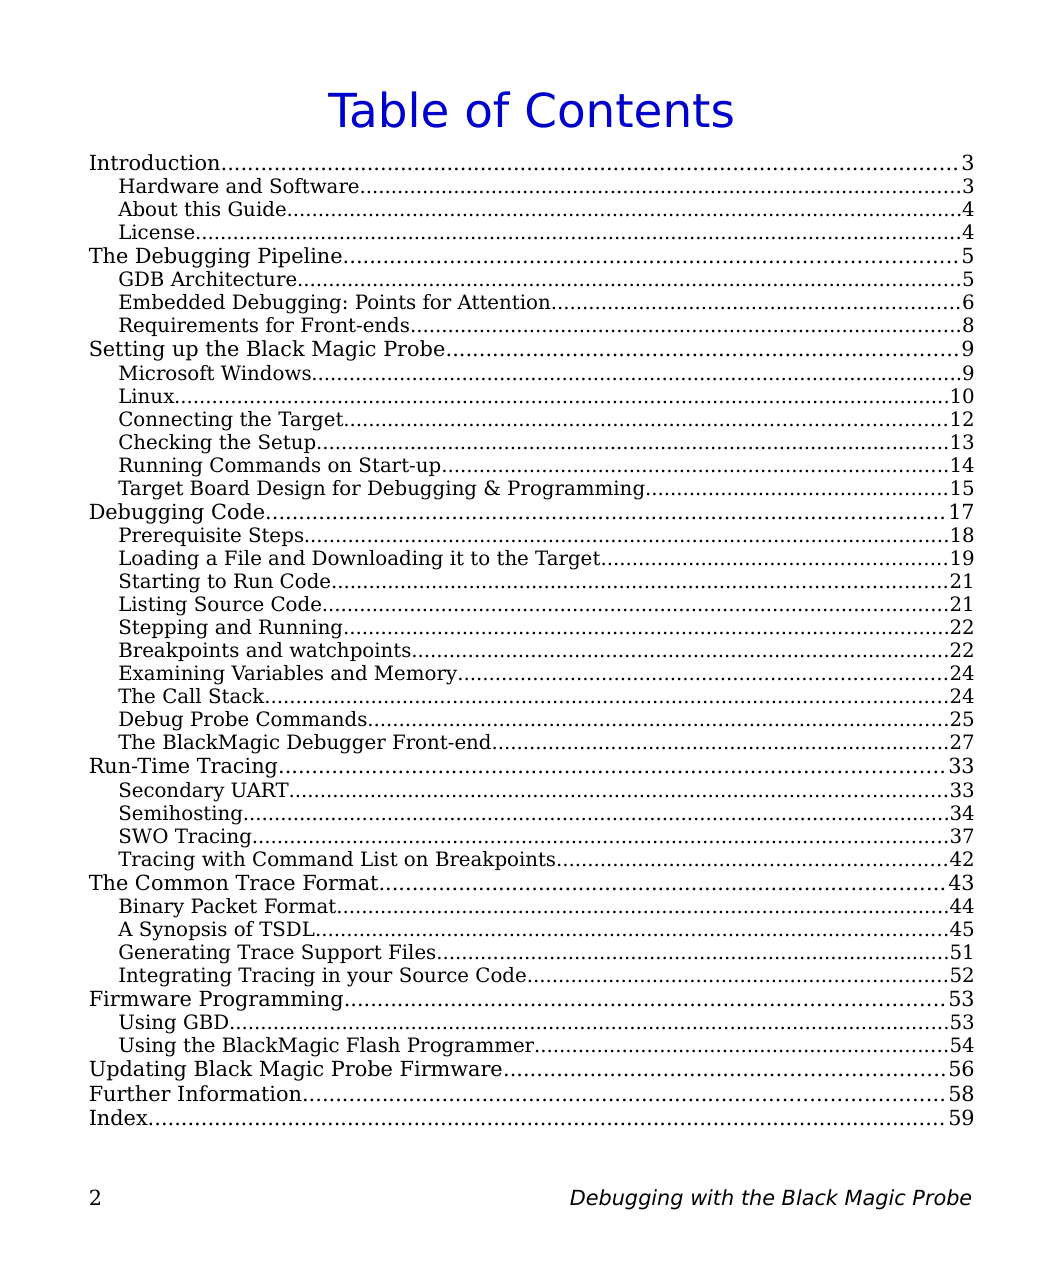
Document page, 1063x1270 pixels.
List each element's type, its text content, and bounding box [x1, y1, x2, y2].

text Integrating Tracing in your Source Code 52 [118, 964, 974, 987]
text The BlackMagic Debugger Front-end 27 [118, 731, 974, 754]
text Connecting the Target 12 [118, 408, 974, 431]
text About this Guide 4 [118, 198, 974, 221]
text Index 59 [88, 1106, 974, 1130]
text Generating Trace Support Files 51 [118, 941, 974, 964]
text Debug Probe Commands 25 [118, 708, 974, 731]
text Debugging Code 17 [88, 500, 974, 524]
text Further Information 58 [88, 1082, 974, 1106]
text Linux 10 [118, 385, 974, 408]
text Requirements for Front-ends 8 [118, 314, 974, 337]
text Firmware Programming 53 [88, 987, 974, 1011]
text License 4 [118, 221, 974, 244]
text Breakpoints and watchpoints 22 [118, 639, 974, 662]
text Running Commands on Start-up 14 [118, 454, 974, 477]
text Setting up the Black Magic Probe 9 [88, 337, 974, 362]
text Semihosting 34 [118, 802, 974, 825]
text Listing Source Code 21 [118, 593, 974, 616]
text Binary Packet Format 44 [118, 895, 974, 918]
text Loading a File and Downloading it to the Target 19 [118, 547, 974, 570]
text SWO Tracing 37 [118, 825, 974, 848]
text Examining Variables and Memory 24 [118, 662, 974, 685]
text The Common Trace Format 43 [88, 871, 974, 895]
text Stepping and Running 22 [118, 616, 974, 639]
text Hardware and Software 3 [118, 175, 974, 198]
text Secondary UART 33 [118, 779, 974, 802]
text Microsoft Windows 9 [118, 362, 974, 385]
text The Call Stack 24 [118, 685, 974, 708]
subtitle Table of Contents [88, 84, 974, 138]
text Target Board Design for Debugging & Programming 15 [118, 477, 974, 500]
text Updating Black Magic Probe Firmware 56 [88, 1057, 974, 1082]
text A Synopsis of TSDL 45 [118, 918, 974, 941]
text The Debugging Pipeline 5 [88, 244, 974, 268]
text Embedded Debugging: Points for Attention 6 [118, 291, 974, 314]
text GDB Architecture 5 [118, 268, 974, 291]
text Prerequisite Steps 18 [118, 524, 974, 547]
text Using the BlackMagic Flash Programmer 54 [118, 1034, 974, 1057]
text Introduction 3 [88, 151, 974, 175]
text Tracing with Command List on Breakpoints 42 [118, 848, 974, 871]
text Starting to Run Code 21 [118, 570, 974, 593]
text Run-Time Tracing 33 [88, 754, 974, 779]
text Using GBD 53 [118, 1011, 974, 1034]
text Checking the Setup 13 [118, 431, 974, 454]
